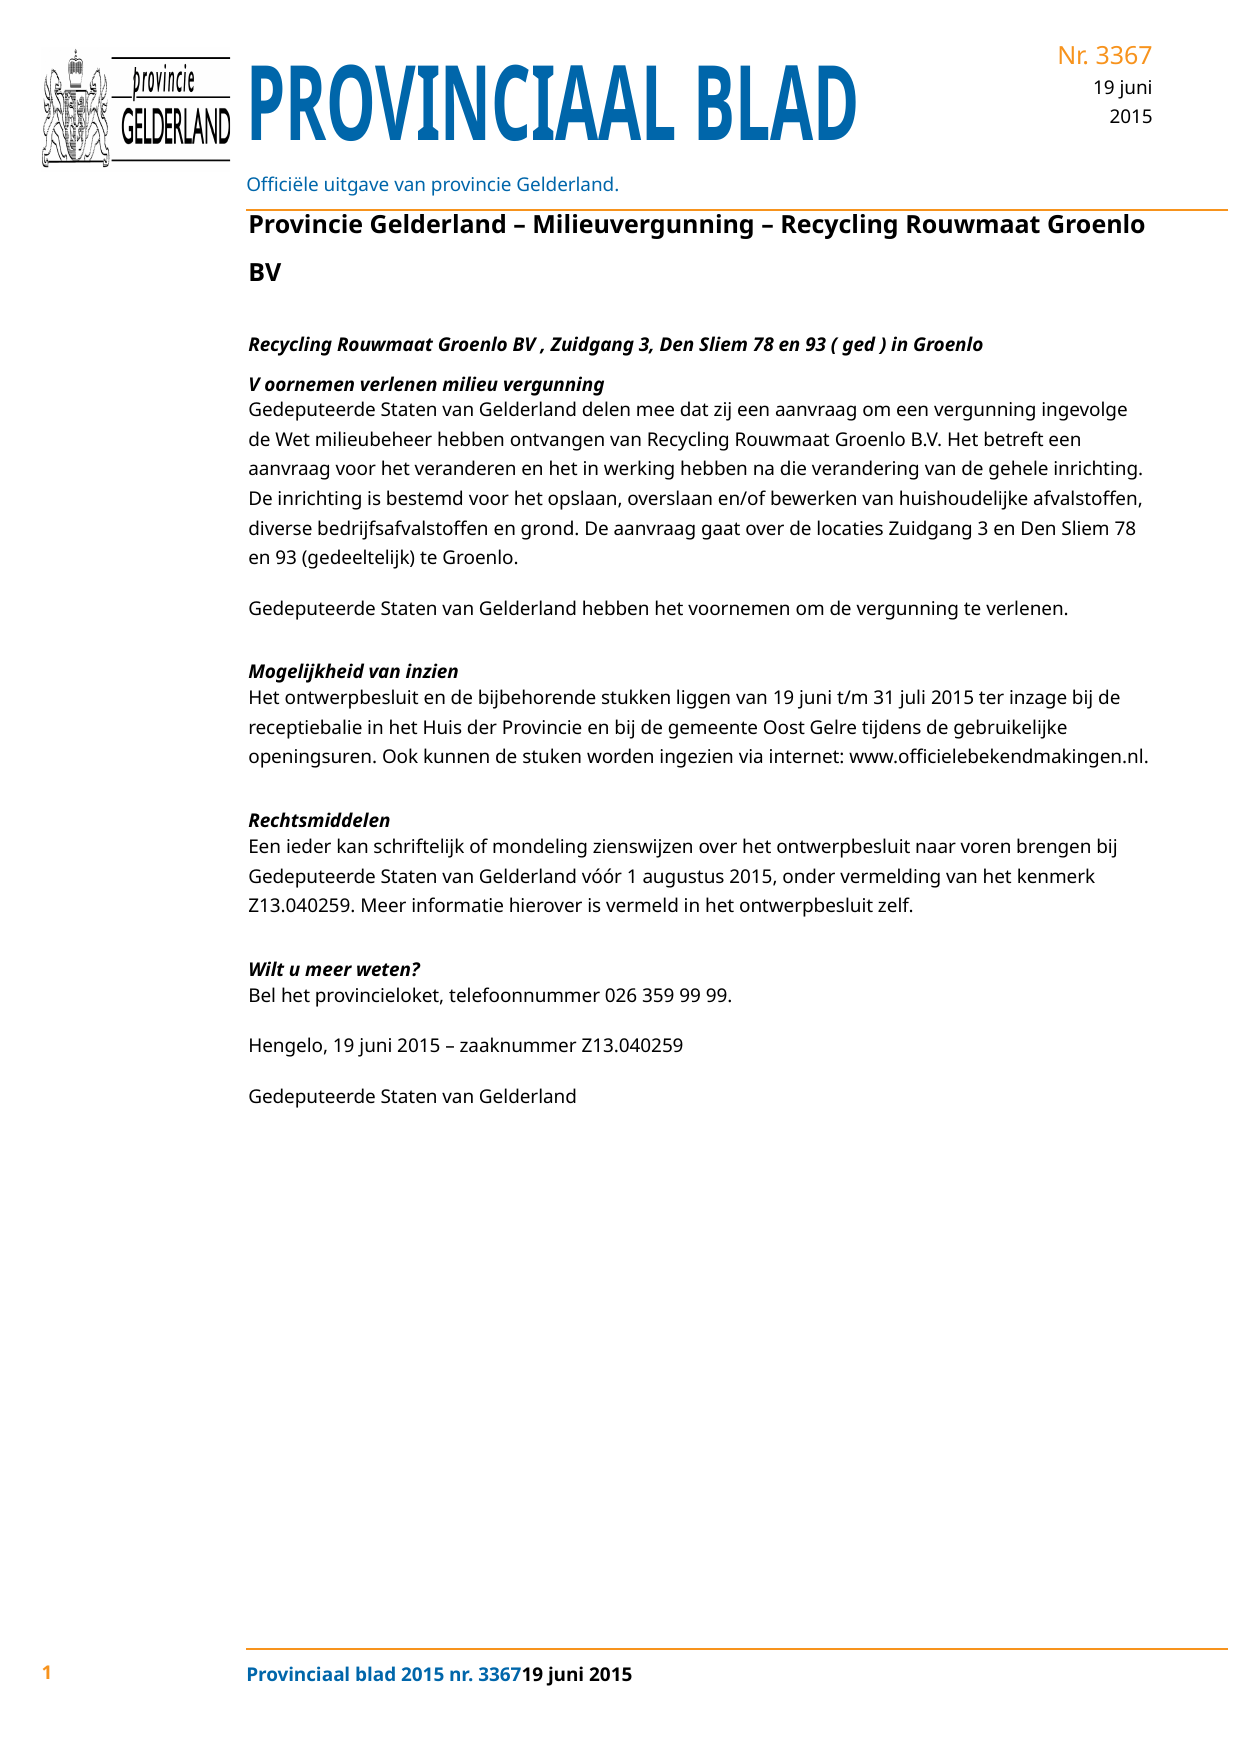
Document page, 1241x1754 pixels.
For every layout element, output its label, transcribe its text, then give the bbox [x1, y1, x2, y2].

text Het ontwerpbesluit en de bijbehorende stukken liggen van 19 juni t/m 31 juli 2015 ter inzage bij de receptiebalie in het Huis der Provincie en bij de gemeente Oost Gelre tijdens de gebruikelijke openingsuren. Ook kunnen de stuken worden ingezien via internet: www.officielebekendmakingen.nl. [248, 684, 1152, 769]
text Rechtsmiddelen [248, 808, 1152, 833]
picture [41, 47, 231, 172]
text Mogelijkheid van inzien [248, 659, 1152, 684]
text Gedeputeerde Staten van Gelderland hebben het voornemen om de vergunning te verlenen. [248, 595, 1152, 621]
text V oornemen verlenen milieu vergunning [248, 371, 1152, 396]
text Recycling Rouwmaat Groenlo BV , Zuidgang 3, Den Sliem 78 en 93 ( ged ) in Groenlo [248, 331, 1152, 357]
text Wilt u meer weten? [248, 956, 1152, 982]
text Bel het provincieloket, telefoonnummer 026 359 99 99. [248, 982, 1152, 1008]
text Gedeputeerde Staten van Gelderland [248, 1083, 1152, 1109]
text Provincie Gelderland – Milieuvergunning – Recycling Rouwmaat Groenlo BV [248, 211, 1152, 288]
text Een ieder kan schriftelijk of mondeling zienswijzen over het ontwerpbesluit naar voren brengen bij Gedeputeerde Staten van Gelderland vóór 1 augustus 2015, onder vermelding van het kenmerk Z13.040259. Meer informatie hierover is vermeld in het ontwerpbesluit zelf. [248, 833, 1152, 918]
text Gedeputeerde Staten van Gelderland delen mee dat zij een aanvraag om een vergunning ingevolge de Wet milieubeheer hebben ontvangen van Recycling Rouwmaat Groenlo B.V. Het betreft een aanvraag voor het veranderen en het in werking hebben na die verandering van de gehele inrichting. De inrichting is bestemd voor het opslaan, overslaan en/of bewerken van huishoudelijke afvalstoffen, diverse bedrijfsafvalstoffen en grond. De aanvraag gaat over de locaties Zuidgang 3 en Den Sliem 78 en 93 (gedeeltelijk) te Groenlo. [248, 396, 1152, 570]
text Hengelo, 19 juni 2015 – zaaknummer Z13.040259 [248, 1033, 1152, 1058]
